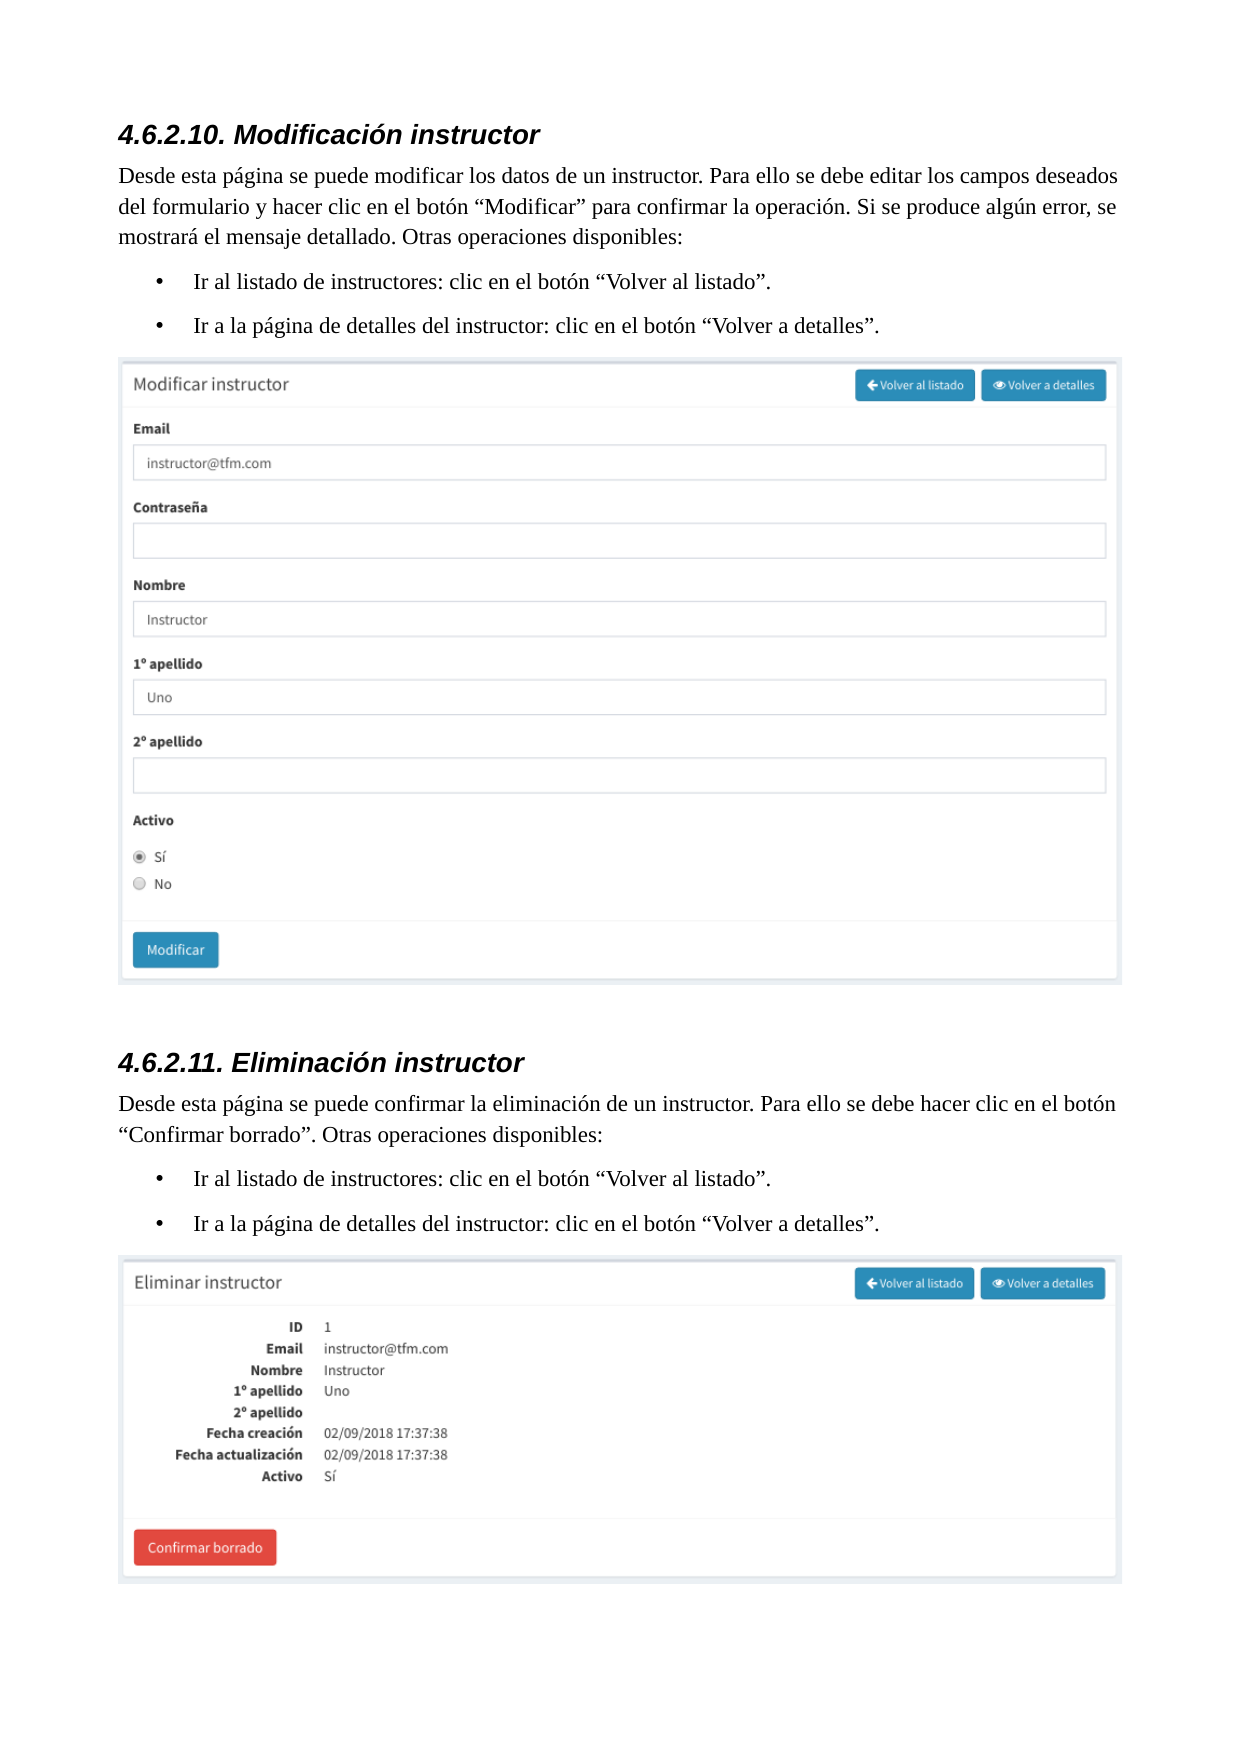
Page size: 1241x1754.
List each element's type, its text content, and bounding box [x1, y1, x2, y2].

subtitle 4.6.2.11. Eliminación instructor [118, 1046, 1122, 1078]
text Desde esta página se puede confirmar la eliminación de un instructor. Para ello se debe hacer clic en el botón “Confirmar borrado”. Otras operaciones disponibles: [118, 1090, 1122, 1147]
list Ir al listado de instructores: clic en el botón “Volver al listado”. [156, 268, 1122, 294]
list Ir a la página de detalles del instructor: clic en el botón “Volver a detalles”. [156, 1210, 1122, 1237]
list Ir a la página de detalles del instructor: clic en el botón “Volver a detalles”. [156, 312, 1122, 339]
picture [118, 1255, 1123, 1584]
text Desde esta página se puede modificar los datos de un instructor. Para ello se debe editar los campos deseados del formulario y hacer clic en el botón “Modificar” para confirmar la operación. Si se produce algún error, se mostrará el mensaje detallado. Otras operaciones disponibles: [118, 162, 1122, 249]
list Ir al listado de instructores: clic en el botón “Volver al listado”. [156, 1165, 1122, 1192]
subtitle 4.6.2.10. Modificación instructor [118, 118, 1122, 150]
picture [118, 357, 1123, 985]
